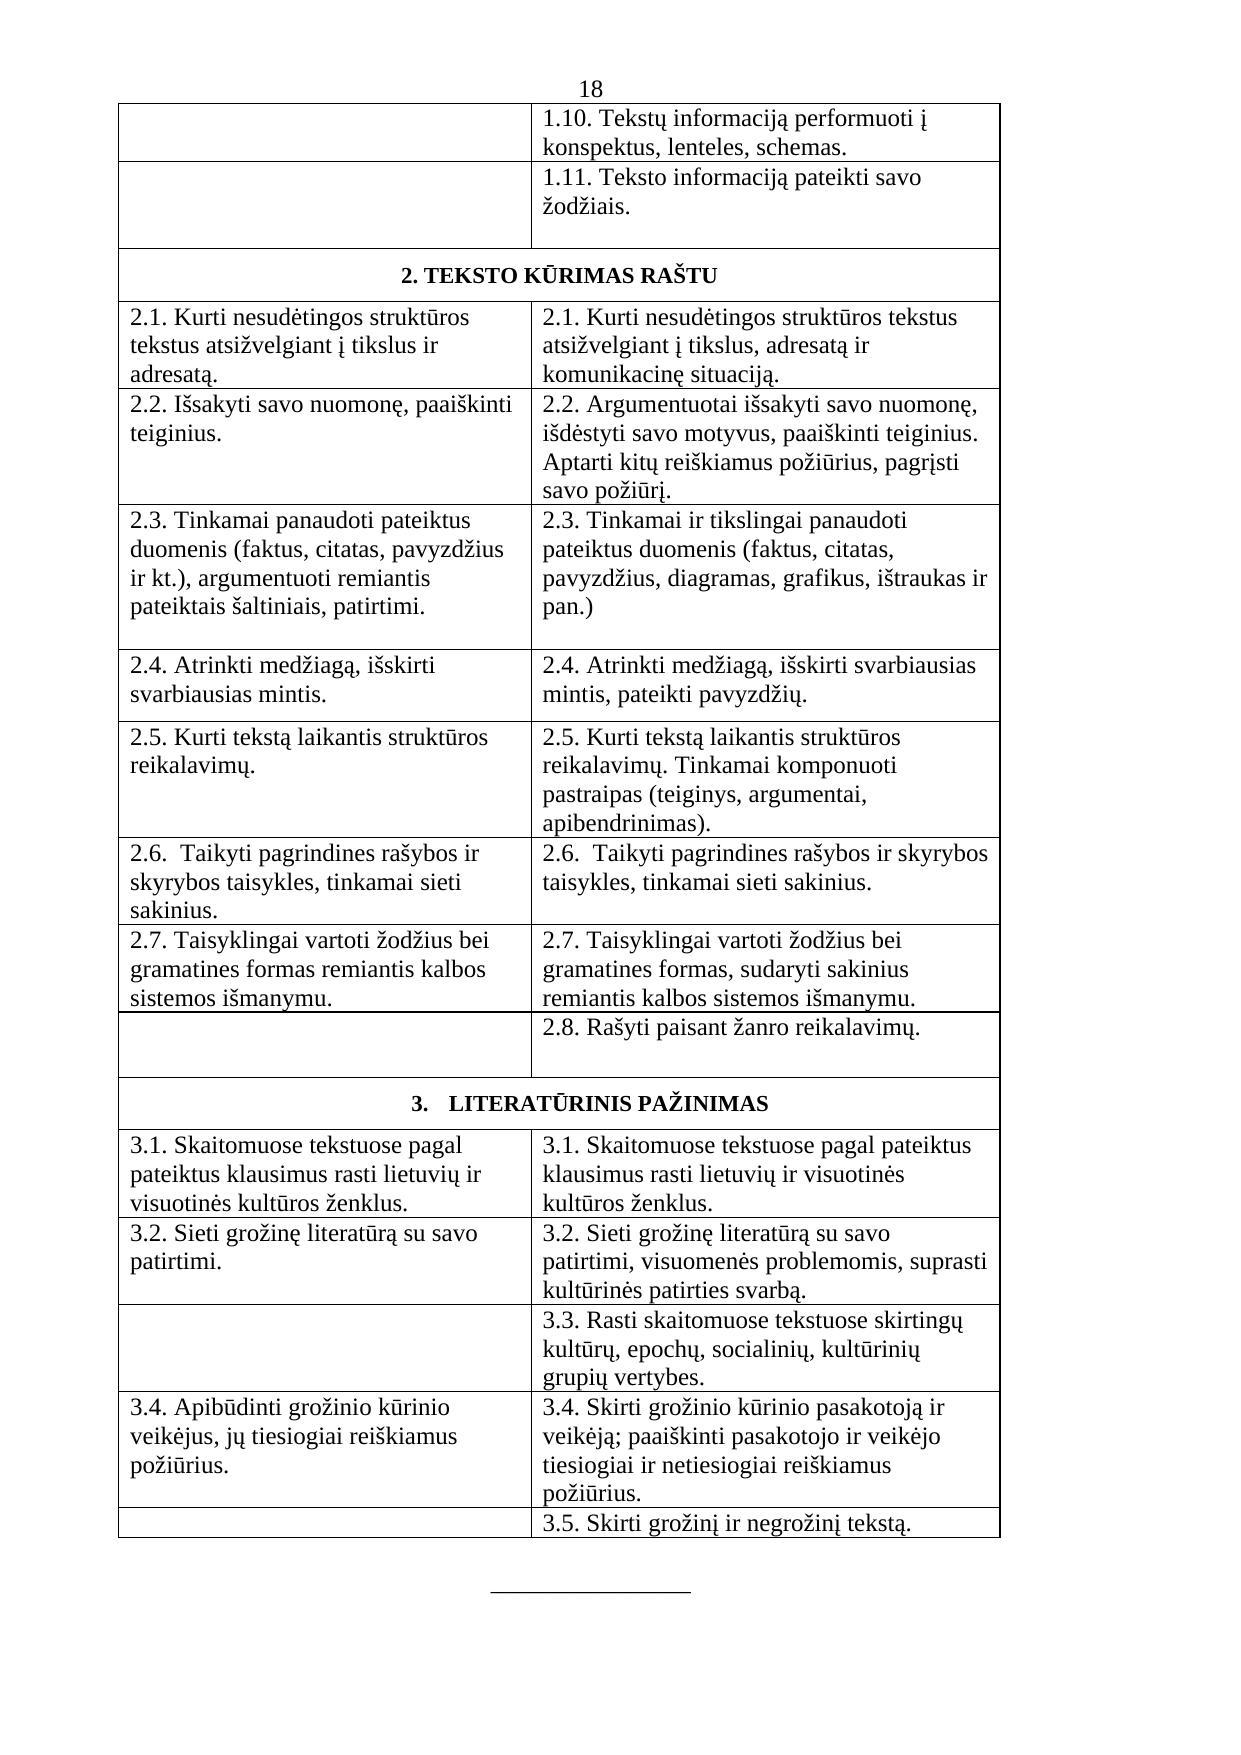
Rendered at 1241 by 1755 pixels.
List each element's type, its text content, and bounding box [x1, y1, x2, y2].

table_cell 2.7. Taisyklingai vartoti žodžius bei gramatines formas, sudaryti sakinius remiantis kalbos sistemos išmanymu. [532, 925, 999, 1011]
table_cell 2.4. Atrinkti medžiagą, išskirti svarbiausias mintis. [119, 650, 531, 721]
table_cell 3.4. Apibūdinti grožinio kūrinio veikėjus, jų tiesiogiai reiškiamus požiūrius. [119, 1392, 531, 1507]
table_cell [119, 1013, 531, 1077]
table_cell 2.6. Taikyti pagrindines rašybos ir skyrybos taisykles, tinkamai sieti sakinius. [119, 838, 531, 924]
table_cell 3.3. Rasti skaitomuose tekstuose skirtingų kultūrų, epochų, socialinių, kultūrinių grupių vertybes. [532, 1305, 999, 1391]
table_cell 2. TEKSTO KŪRIMAS RAŠTU [119, 249, 999, 301]
table_cell 2.8. Rašyti paisant žanro reikalavimų. [532, 1013, 999, 1077]
table_cell [119, 1305, 531, 1391]
table_cell 2.3. Tinkamai panaudoti pateiktus duomenis (faktus, citatas, pavyzdžius ir kt.), argumentuoti remiantis pateiktais šaltiniais, patirtimi. [119, 505, 531, 649]
table_cell 2.5. Kurti tekstą laikantis struktūros reikalavimų. Tinkamai komponuoti pastraipas (teiginys, argumentai, apibendrinimas). [532, 722, 999, 837]
table_cell [119, 104, 531, 161]
table_cell [119, 1508, 531, 1537]
table_cell 3.1. Skaitomuose tekstuose pagal pateiktus klausimus rasti lietuvių ir visuotinės kultūros ženklus. [119, 1130, 531, 1217]
table_cell 2.4. Atrinkti medžiagą, išskirti svarbiausias mintis, pateikti pavyzdžių. [532, 650, 999, 721]
table_cell 2.2. Išsakyti savo nuomonę, paaiškinti teiginius. [119, 389, 531, 504]
table_cell LITERATŪRINIS PAŽINIMAS [119, 1078, 999, 1129]
table_cell 3.2. Sieti grožinę literatūrą su savo patirtimi, visuomenės problemomis, suprasti kultūrinės patirties svarbą. [532, 1218, 999, 1304]
table_cell 2.3. Tinkamai ir tikslingai panaudoti pateiktus duomenis (faktus, citatas, pavyzdžius, diagramas, grafikus, ištraukas ir pan.) [532, 505, 999, 649]
table_cell 2.1. Kurti nesudėtingos struktūros tekstus atsižvelgiant į tikslus ir adresatą. [119, 302, 531, 388]
table_cell 2.7. Taisyklingai vartoti žodžius bei gramatines formas remiantis kalbos sistemos išmanymu. [119, 925, 531, 1011]
table_cell 2.1. Kurti nesudėtingos struktūros tekstus atsižvelgiant į tikslus, adresatą ir komunikacinę situaciją. [532, 302, 999, 388]
table_cell [119, 162, 531, 248]
table_cell 2.6. Taikyti pagrindines rašybos ir skyrybos taisykles, tinkamai sieti sakinius. [532, 838, 999, 924]
table_cell 2.2. Argumentuotai išsakyti savo nuomonę, išdėstyti savo motyvus, paaiškinti teiginius. Aptarti kitų reiškiamus požiūrius, pagrįsti savo požiūrį. [532, 389, 999, 504]
table_cell 2.5. Kurti tekstą laikantis struktūros reikalavimų. [119, 722, 531, 837]
table_cell 3.1. Skaitomuose tekstuose pagal pateiktus klausimus rasti lietuvių ir visuotinės kultūros ženklus. [532, 1130, 999, 1217]
text ________________ [89, 1567, 1093, 1596]
table_cell 1.11. Teksto informaciją pateikti savo žodžiais. [532, 162, 999, 248]
table_cell 3.2. Sieti grožinę literatūrą su savo patirtimi. [119, 1218, 531, 1304]
table_cell 1.10. Tekstų informaciją performuoti į konspektus, lenteles, schemas. [532, 104, 999, 161]
table_cell 3.4. Skirti grožinio kūrinio pasakotoją ir veikėją; paaiškinti pasakotojo ir veikėjo tiesiogiai ir netiesiogiai reiškiamus požiūrius. [532, 1392, 999, 1507]
table_cell 3.5. Skirti grožinį ir negrožinį tekstą. [532, 1508, 999, 1537]
